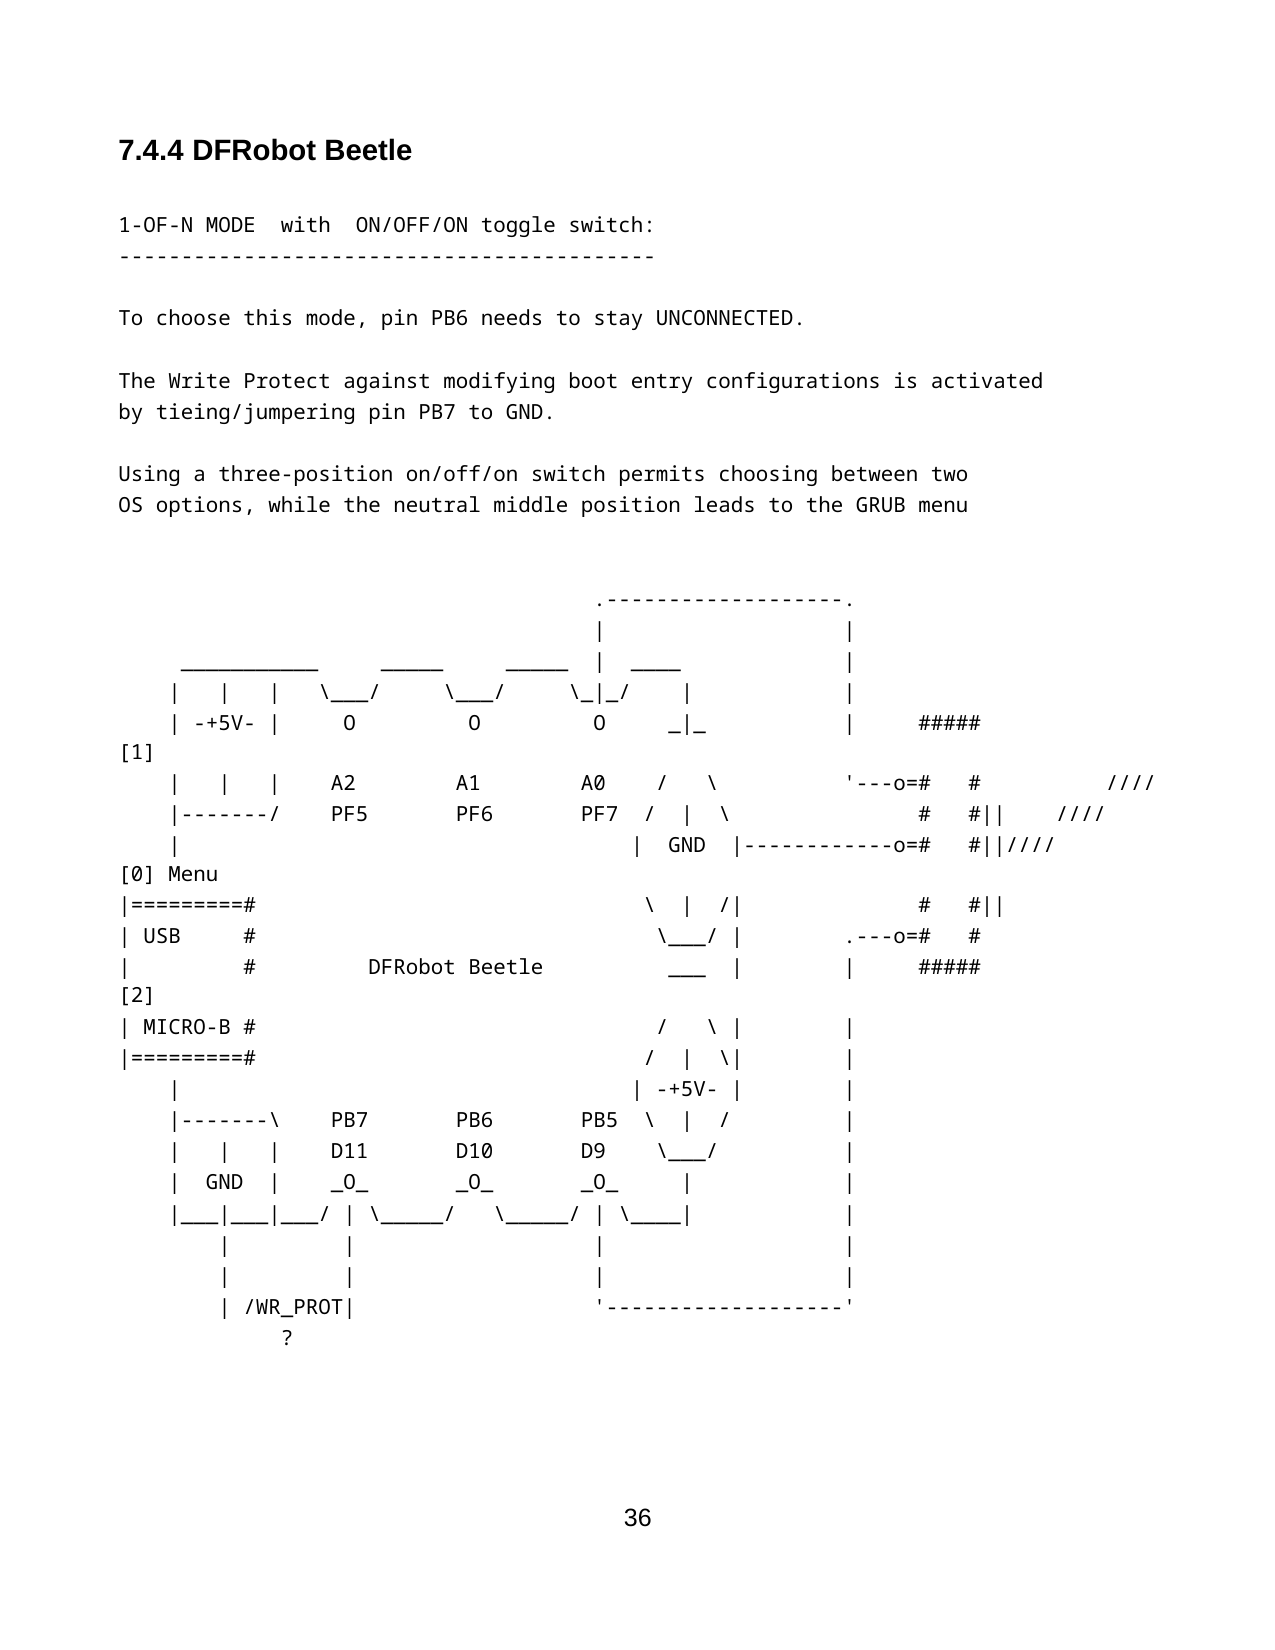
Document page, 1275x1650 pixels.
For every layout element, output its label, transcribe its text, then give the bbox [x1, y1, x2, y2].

text | | [118, 615, 1157, 643]
text | /WR_PROT| '-------------------' [118, 1292, 1157, 1321]
text | | | \___/ \___/ \_|_/ | | [118, 677, 1157, 706]
text ___________ _____ _____ | ____ | [118, 646, 1157, 674]
text |=========# \ | /| # #|| [118, 890, 1157, 918]
text | USB # \___/ | .---o=# # [118, 921, 1157, 949]
text | # DFRobot Beetle ___ | | ##### [2] [118, 952, 1157, 1009]
text | | | A2 A1 A0 / \ '---o=# # //// [118, 768, 1157, 796]
text | -+5V- | O O O _|_ | ##### [1] [118, 708, 1157, 765]
text .-------------------. [118, 584, 1157, 612]
text The Write Protect against modifying boot entry configurations is activated [118, 366, 1157, 394]
text |___|___|___/ | \_____/ \_____/ | \____| | [118, 1199, 1157, 1227]
text ? [118, 1323, 1157, 1352]
text | | | | [118, 1261, 1157, 1289]
text | | GND |------------o=# #||//// [0] Menu [118, 830, 1157, 887]
text 1-OF-N MODE with ON/OFF/ON toggle switch: [118, 210, 1157, 238]
text | MICRO-B # / \ | | [118, 1012, 1157, 1040]
text OS options, while the neutral middle position leads to the GRUB menu [118, 490, 1157, 519]
text |=========# / | \| | [118, 1043, 1157, 1071]
text by tieing/jumpering pin PB7 to GND. [118, 397, 1157, 425]
text |-------/ PF5 PF6 PF7 / | \ # #|| //// [118, 799, 1157, 828]
text To choose this mode, pin PB6 needs to stay UNCONNECTED. [118, 303, 1157, 332]
text | GND | _O_ _O_ _O_ | | [118, 1167, 1157, 1196]
text | | -+5V- | | [118, 1074, 1157, 1102]
text | | | | [118, 1230, 1157, 1258]
text |-------\ PB7 PB6 PB5 \ | / | [118, 1105, 1157, 1134]
text Using a three-position on/off/on switch permits choosing between two [118, 459, 1157, 488]
subtitle DFRobot Beetle [118, 133, 1157, 166]
text | | | D11 D10 D9 \___/ | [118, 1136, 1157, 1165]
text ------------------------------------------- [118, 241, 1157, 270]
